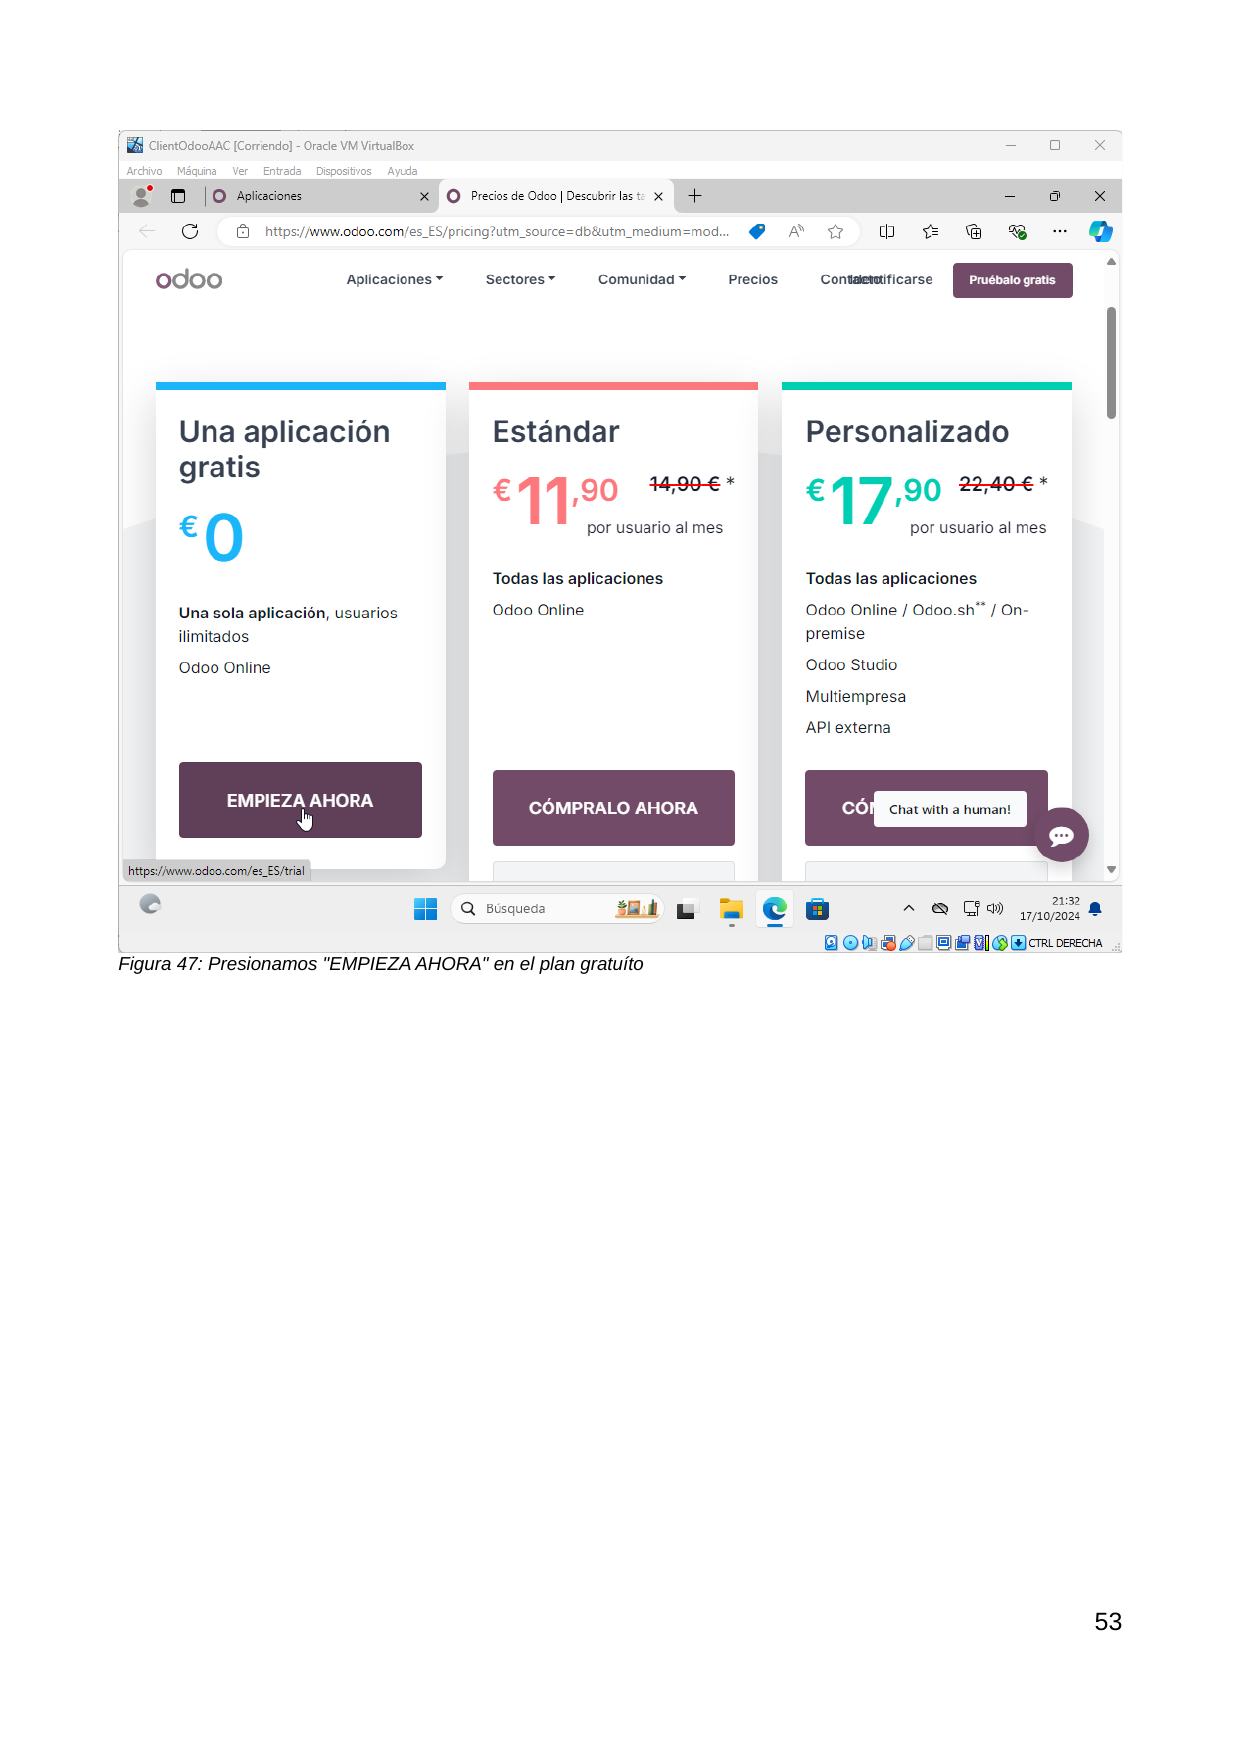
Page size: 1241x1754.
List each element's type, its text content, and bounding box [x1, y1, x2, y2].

text Figura 47: Presionamos "EMPIEZA AHORA" en el plan gratuíto [118, 953, 1122, 974]
picture [118, 130, 1123, 953]
